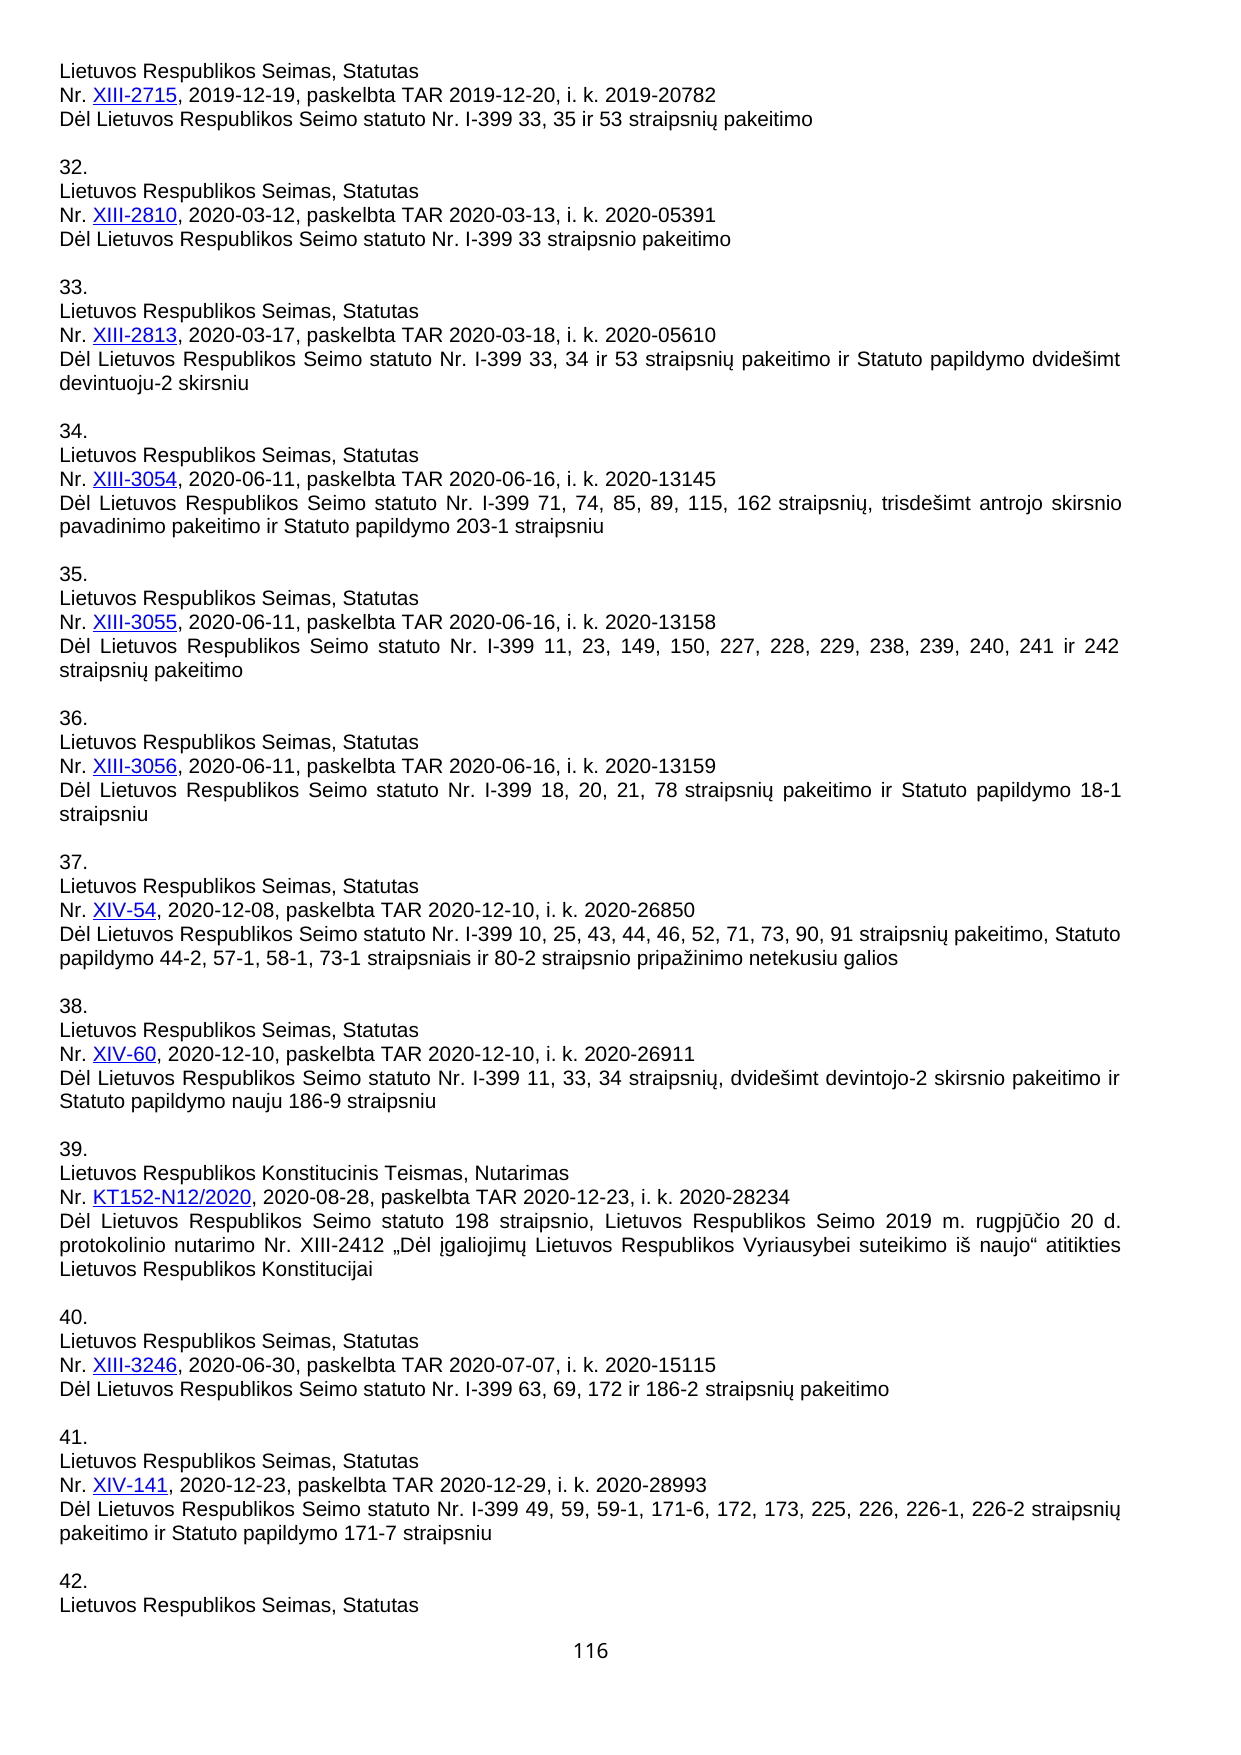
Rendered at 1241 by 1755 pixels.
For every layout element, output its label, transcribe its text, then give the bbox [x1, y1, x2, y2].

text Lietuvos Respublikos Seimas, Statutas [59, 1449, 1122, 1473]
text Dėl Lietuvos Respublikos Seimo statuto Nr. I-399 11, 23, 149, 150, 227, 228, 229, 238, 239, 240, 241 ir 242 straipsnių pakeitimo [59, 634, 1122, 682]
text Dėl Lietuvos Respublikos Seimo statuto Nr. I-399 33, 35 ir 53 straipsnių pakeitimo [59, 107, 1122, 131]
text 42. [59, 1568, 1122, 1592]
text Nr. XIII-3056, 2020-06-11, paskelbta TAR 2020-06-16, i. k. 2020-13159 [59, 754, 1122, 778]
text Nr. XIV-141, 2020-12-23, paskelbta TAR 2020-12-29, i. k. 2020-28993 [59, 1473, 1122, 1497]
text 33. [59, 275, 1122, 299]
text Dėl Lietuvos Respublikos Seimo statuto Nr. I-399 63, 69, 172 ir 186-2 straipsnių pakeitimo [59, 1377, 1122, 1401]
text Lietuvos Respublikos Seimas, Statutas [59, 179, 1122, 203]
text Dėl Lietuvos Respublikos Seimo statuto Nr. I-399 18, 20, 21, 78 straipsnių pakeitimo ir Statuto papildymo 18-1 straipsniu [59, 778, 1122, 826]
text Dėl Lietuvos Respublikos Seimo statuto Nr. I-399 33 straipsnio pakeitimo [59, 227, 1122, 251]
text 37. [59, 850, 1122, 874]
text Nr. XIV-60, 2020-12-10, paskelbta TAR 2020-12-10, i. k. 2020-26911 [59, 1041, 1122, 1065]
text Lietuvos Respublikos Seimas, Statutas [59, 442, 1122, 466]
text Lietuvos Respublikos Seimas, Statutas [59, 1329, 1122, 1353]
text 34. [59, 418, 1122, 442]
text Dėl Lietuvos Respublikos Seimo statuto 198 straipsnio, Lietuvos Respublikos Seimo 2019 m. rugpjūčio 20 d. protokolinio nutarimo Nr. XIII-2412 „Dėl įgaliojimų Lietuvos Respublikos Vyriausybei suteikimo iš naujo“ atitikties Lietuvos Respublikos Konstitucijai [59, 1209, 1122, 1281]
text Dėl Lietuvos Respublikos Seimo statuto Nr. I-399 10, 25, 43, 44, 46, 52, 71, 73, 90, 91 straipsnių pakeitimo, Statuto papildymo 44-2, 57-1, 58-1, 73-1 straipsniais ir 80-2 straipsnio pripažinimo netekusiu galios [59, 922, 1122, 969]
text Nr. XIII-3055, 2020-06-11, paskelbta TAR 2020-06-16, i. k. 2020-13158 [59, 610, 1122, 634]
text Lietuvos Respublikos Konstitucinis Teismas, Nutarimas [59, 1161, 1122, 1185]
text Nr. XIII-3246, 2020-06-30, paskelbta TAR 2020-07-07, i. k. 2020-15115 [59, 1353, 1122, 1377]
text Nr. XIII-2813, 2020-03-17, paskelbta TAR 2020-03-18, i. k. 2020-05610 [59, 323, 1122, 347]
text 39. [59, 1137, 1122, 1161]
text Nr. KT152-N12/2020, 2020-08-28, paskelbta TAR 2020-12-23, i. k. 2020-28234 [59, 1185, 1122, 1209]
text 36. [59, 706, 1122, 730]
text 32. [59, 155, 1122, 179]
text Lietuvos Respublikos Seimas, Statutas [59, 874, 1122, 898]
text Nr. XIII-2810, 2020-03-12, paskelbta TAR 2020-03-13, i. k. 2020-05391 [59, 203, 1122, 227]
text 35. [59, 562, 1122, 586]
text Nr. XIII-3054, 2020-06-11, paskelbta TAR 2020-06-16, i. k. 2020-13145 [59, 466, 1122, 490]
text 38. [59, 993, 1122, 1017]
text Dėl Lietuvos Respublikos Seimo statuto Nr. I-399 49, 59, 59-1, 171-6, 172, 173, 225, 226, 226-1, 226-2 straipsnių pakeitimo ir Statuto papildymo 171-7 straipsniu [59, 1497, 1122, 1544]
text Lietuvos Respublikos Seimas, Statutas [59, 586, 1122, 610]
text 40. [59, 1305, 1122, 1329]
text Nr. XIII-2715, 2019-12-19, paskelbta TAR 2019-12-20, i. k. 2019-20782 [59, 83, 1122, 107]
text Nr. XIV-54, 2020-12-08, paskelbta TAR 2020-12-10, i. k. 2020-26850 [59, 898, 1122, 922]
text Lietuvos Respublikos Seimas, Statutas [59, 299, 1122, 323]
text Dėl Lietuvos Respublikos Seimo statuto Nr. I-399 33, 34 ir 53 straipsnių pakeitimo ir Statuto papildymo dvidešimt devintuoju-2 skirsniu [59, 347, 1122, 394]
text Dėl Lietuvos Respublikos Seimo statuto Nr. I-399 71, 74, 85, 89, 115, 162 straipsnių, trisdešimt antrojo skirsnio pavadinimo pakeitimo ir Statuto papildymo 203-1 straipsniu [59, 490, 1122, 538]
text Dėl Lietuvos Respublikos Seimo statuto Nr. I-399 11, 33, 34 straipsnių, dvidešimt devintojo-2 skirsnio pakeitimo ir Statuto papildymo nauju 186-9 straipsniu [59, 1065, 1122, 1113]
text Lietuvos Respublikos Seimas, Statutas [59, 59, 1122, 83]
text Lietuvos Respublikos Seimas, Statutas [59, 730, 1122, 754]
text Lietuvos Respublikos Seimas, Statutas [59, 1017, 1122, 1041]
text 41. [59, 1425, 1122, 1449]
text Lietuvos Respublikos Seimas, Statutas [59, 1592, 1122, 1616]
